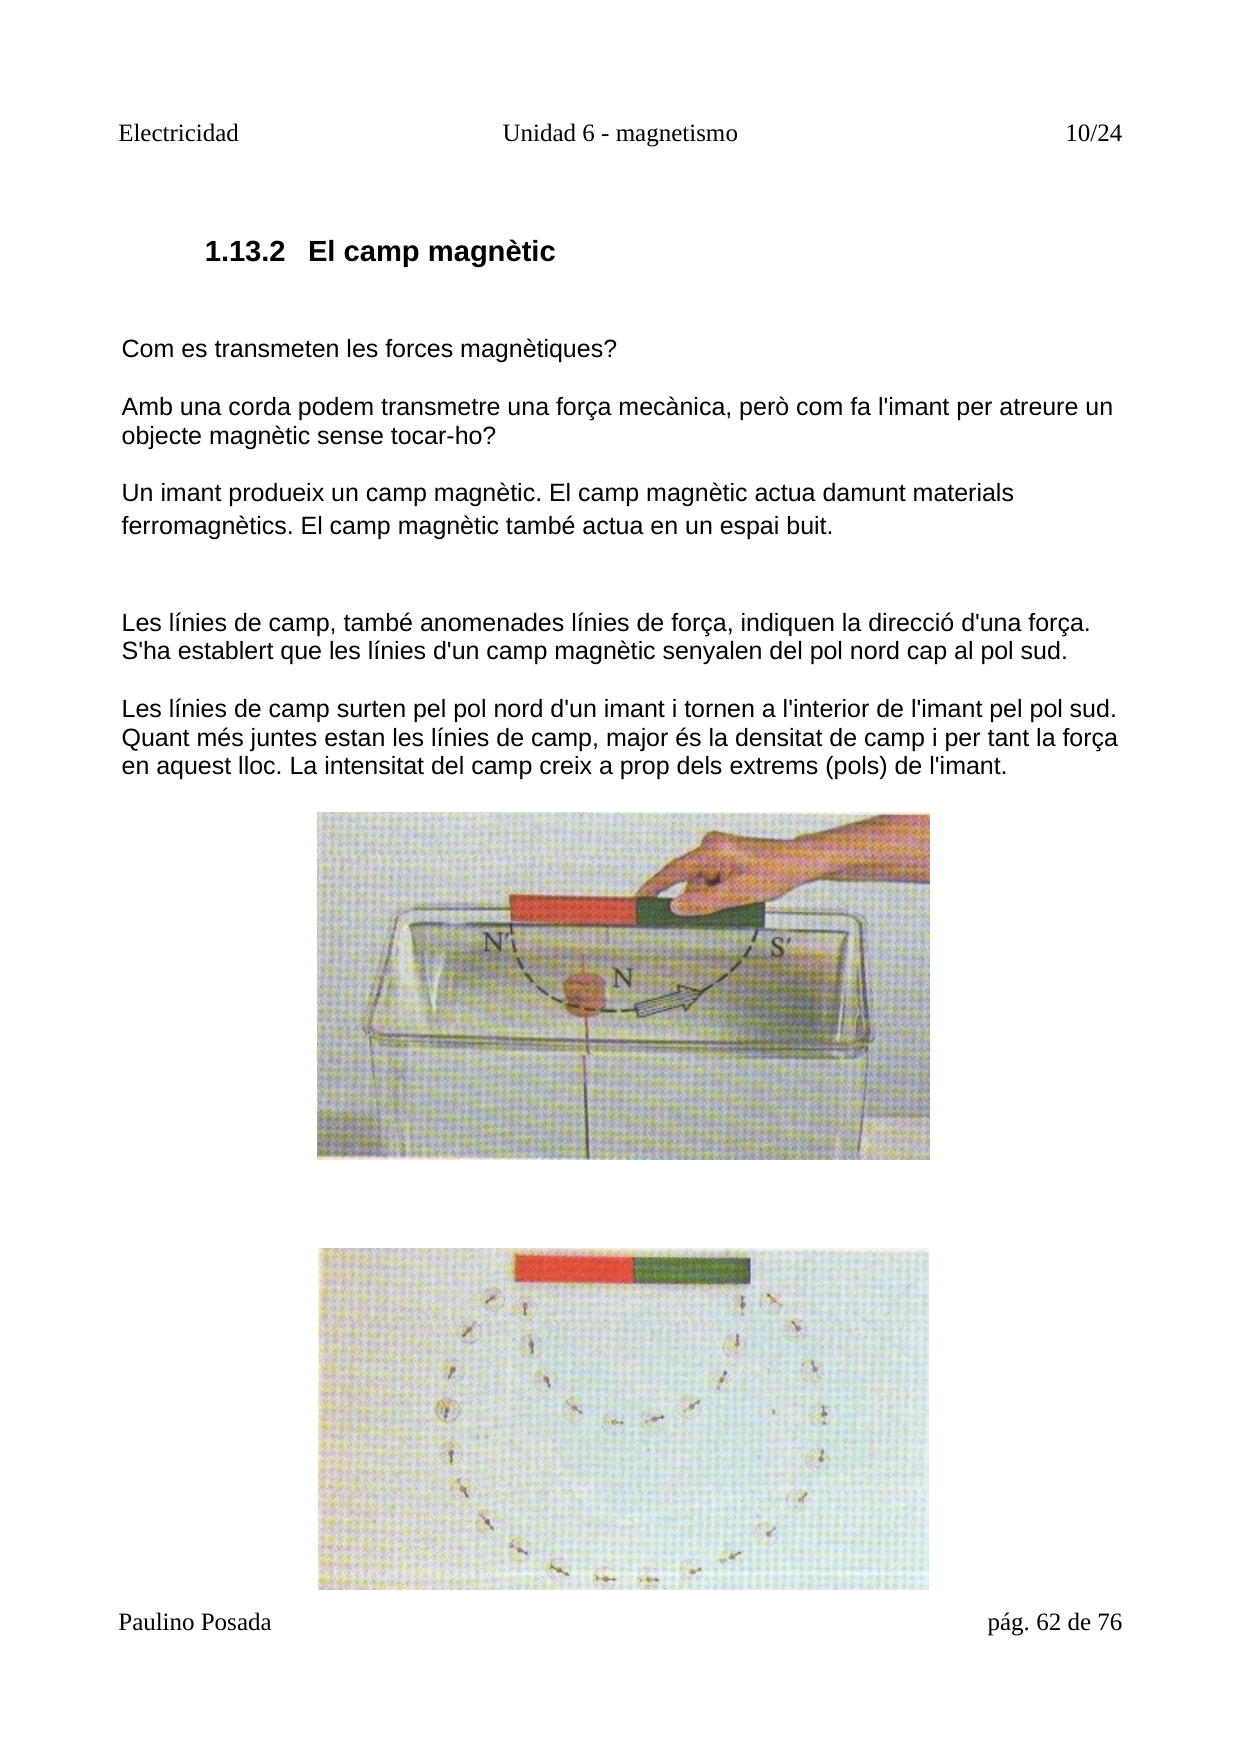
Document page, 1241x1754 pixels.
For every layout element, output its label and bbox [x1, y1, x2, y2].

picture [317, 812, 930, 1160]
picture [318, 1248, 929, 1590]
